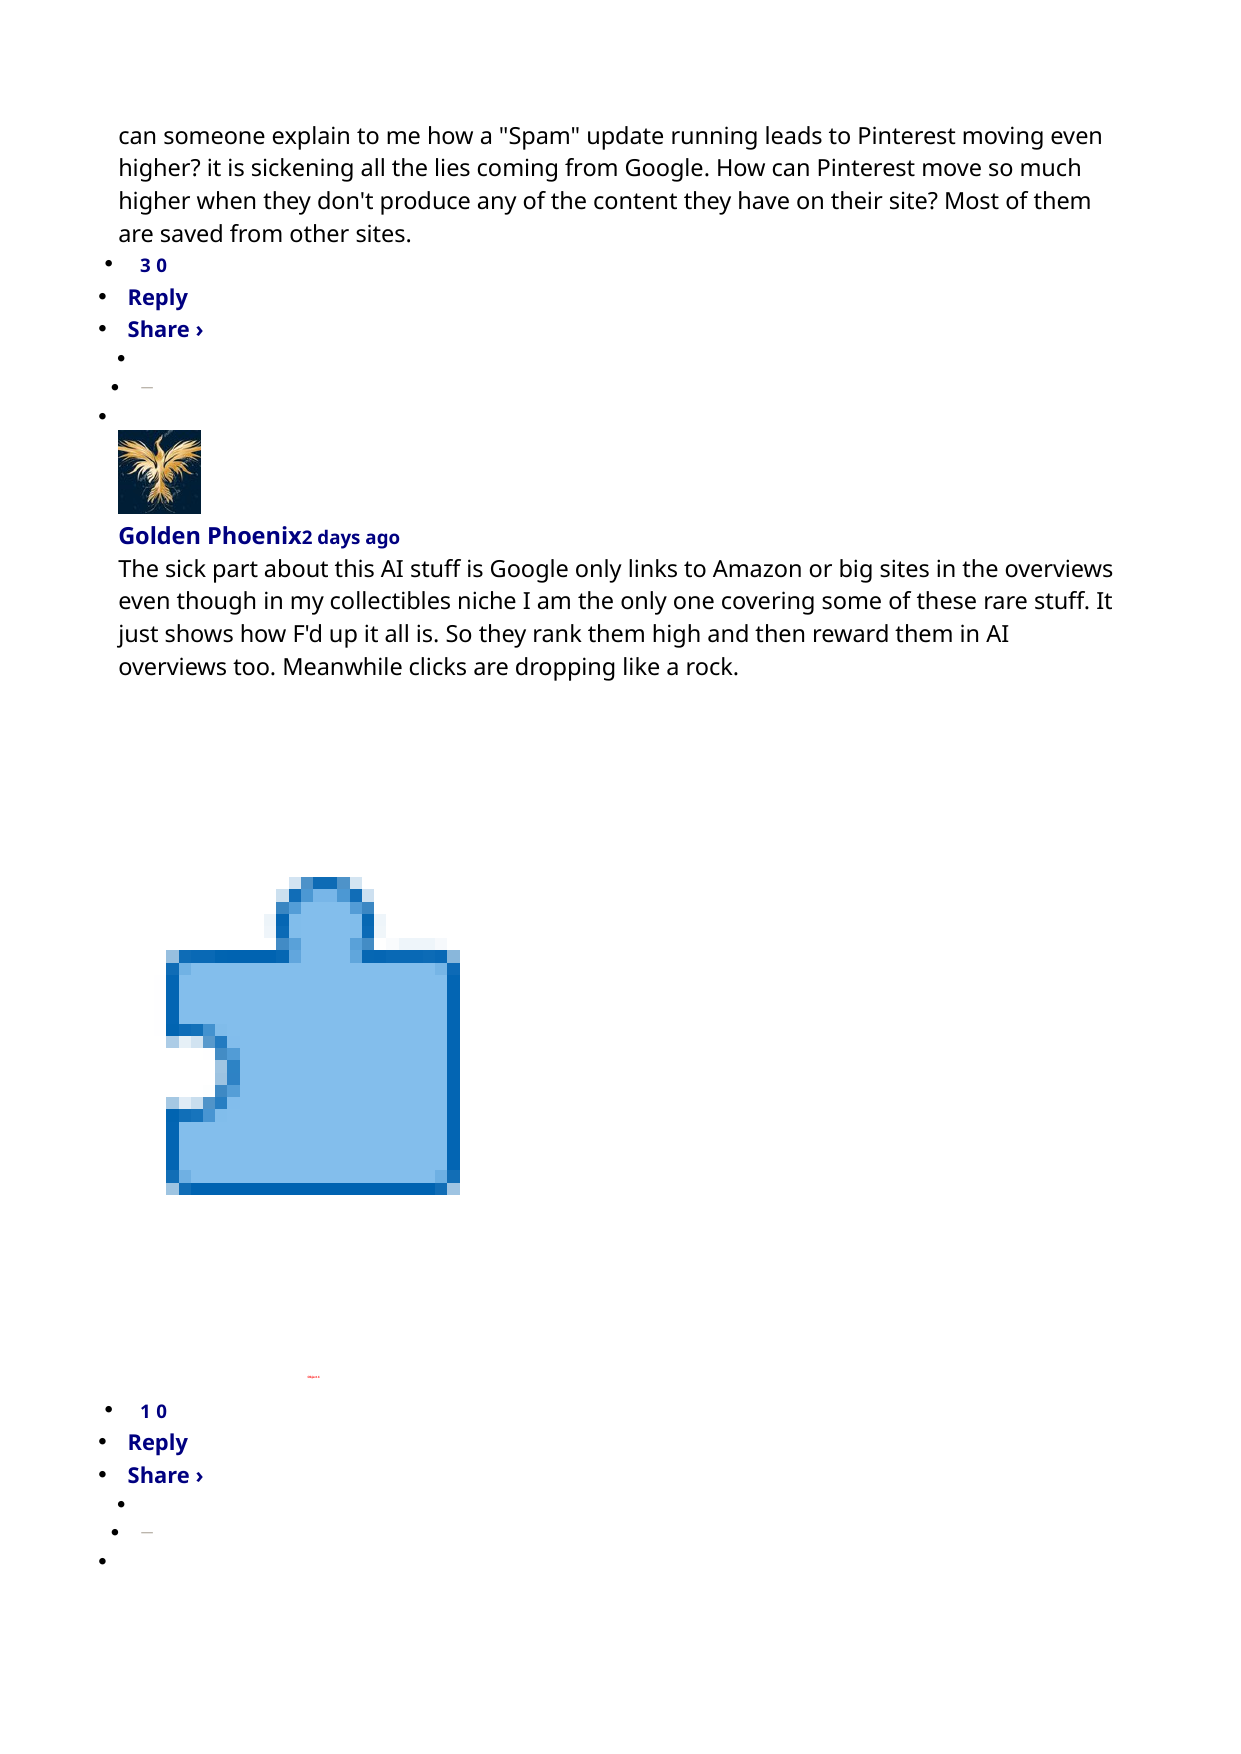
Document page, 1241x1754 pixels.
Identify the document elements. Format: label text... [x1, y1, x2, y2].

list − [131, 1518, 1116, 1547]
list Share › [118, 311, 1103, 344]
list Reply [118, 279, 1103, 311]
list 1 0 [124, 1395, 1097, 1424]
list Golden Phoenix2 days ago [118, 519, 1103, 551]
list can someone explain to me how a "Spam" update running leads to Pinterest moving even higher? it is sickening all the lies coming from Google. How can Pinterest move so much higher when they don't produce any of the content they have on their site? Most of them are saved from other sites. [118, 118, 1122, 249]
picture [118, 430, 201, 514]
list 3 0 [124, 249, 1097, 279]
list The sick part about this AI stuff is Google only links to Amazon or big sites in the overviews even though in my collectibles niche I am the only one covering some of these rare stuff. It just shows how F'd up it all is. So they rank them high and then reward them in AI overviews too. Meanwhile clicks are dropping like a rock. [118, 551, 1122, 682]
list − [131, 373, 1116, 402]
list Reply [118, 1424, 1103, 1457]
list Share › [118, 1457, 1103, 1490]
